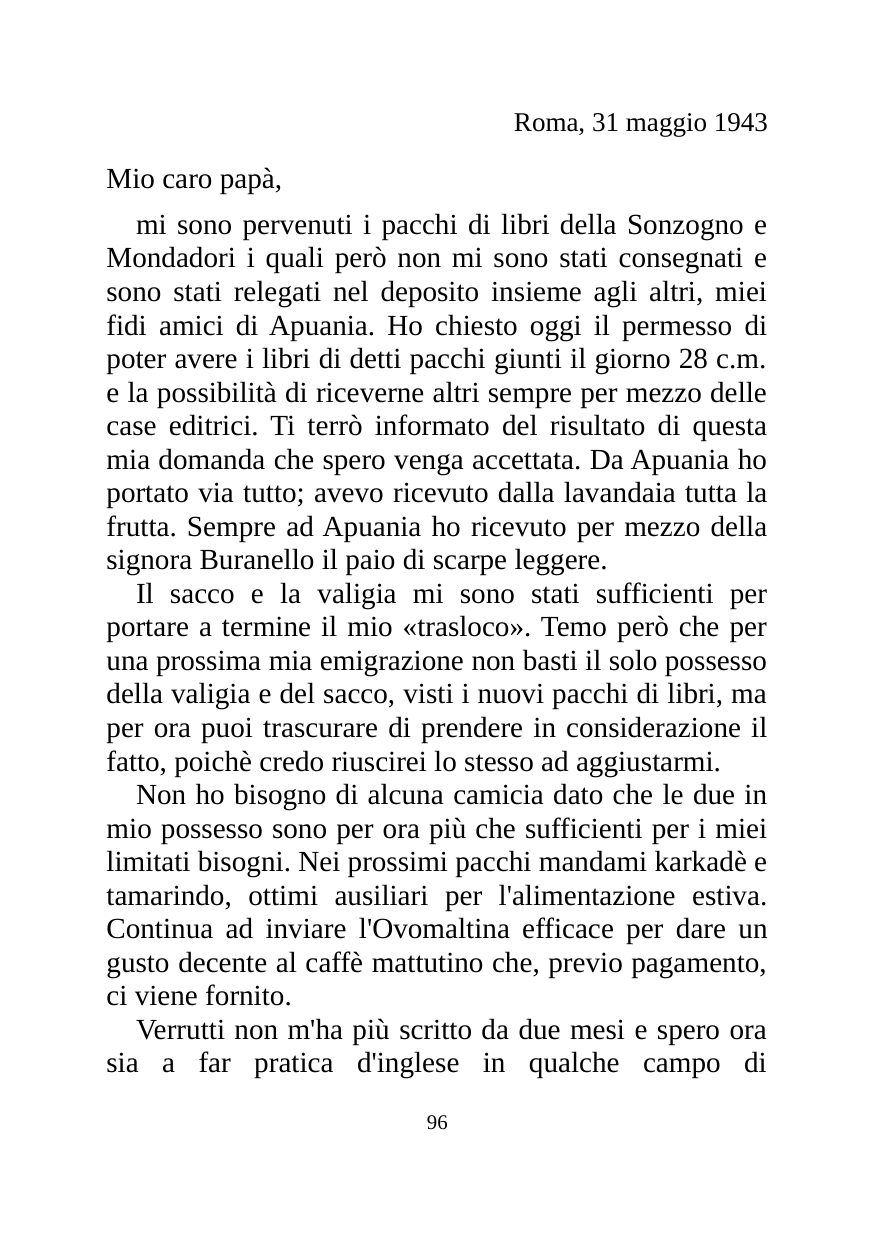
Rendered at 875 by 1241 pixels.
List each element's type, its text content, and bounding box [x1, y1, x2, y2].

text mi sono pervenuti i pacchi di libri della Sonzogno e Mondadori i quali però non mi sono stati consegnati e sono stati relegati nel deposito insieme agli altri, miei fidi amici di Apuania. Ho chiesto oggi il permesso di poter avere i libri di detti pacchi giunti il giorno 28 c.m. e la possibilità di riceverne altri sempre per mezzo delle case editrici. Ti terrò informato del risultato di questa mia domanda che spero venga accettata. Da Apuania ho portato via tutto; avevo ricevuto dalla lavandaia tutta la frutta. Sempre ad Apuania ho ricevuto per mezzo della signora Buranello il paio di scarpe leggere. [106, 207, 768, 576]
text Roma, 31 maggio 1943 [106, 106, 768, 137]
text Verrutti non m'ha più scritto da due mesi e spero ora sia a far pratica d'inglese in qualche campo di [106, 1012, 768, 1079]
text Non ho bisogno di alcuna camicia dato che le due in mio possesso sono per ora più che sufficienti per i miei limitati bisogni. Nei prossimi pacchi mandami karkadè e tamarindo, ottimi ausiliari per l'alimentazione estiva. Continua ad inviare l'Ovomaltina efficace per dare un gusto decente al caffè mattutino che, previo pagamento, ci viene fornito. [106, 777, 768, 1012]
text Il sacco e la valigia mi sono stati sufficienti per portare a termine il mio «trasloco». Temo però che per una prossima mia emigrazione non basti il solo possesso della valigia e del sacco, visti i nuovi pacchi di libri, ma per ora puoi trascurare di prendere in considerazione il fatto, poichè credo riuscirei lo stesso ad aggiustarmi. [106, 576, 768, 777]
subtitle Mio caro papà, [106, 161, 768, 194]
